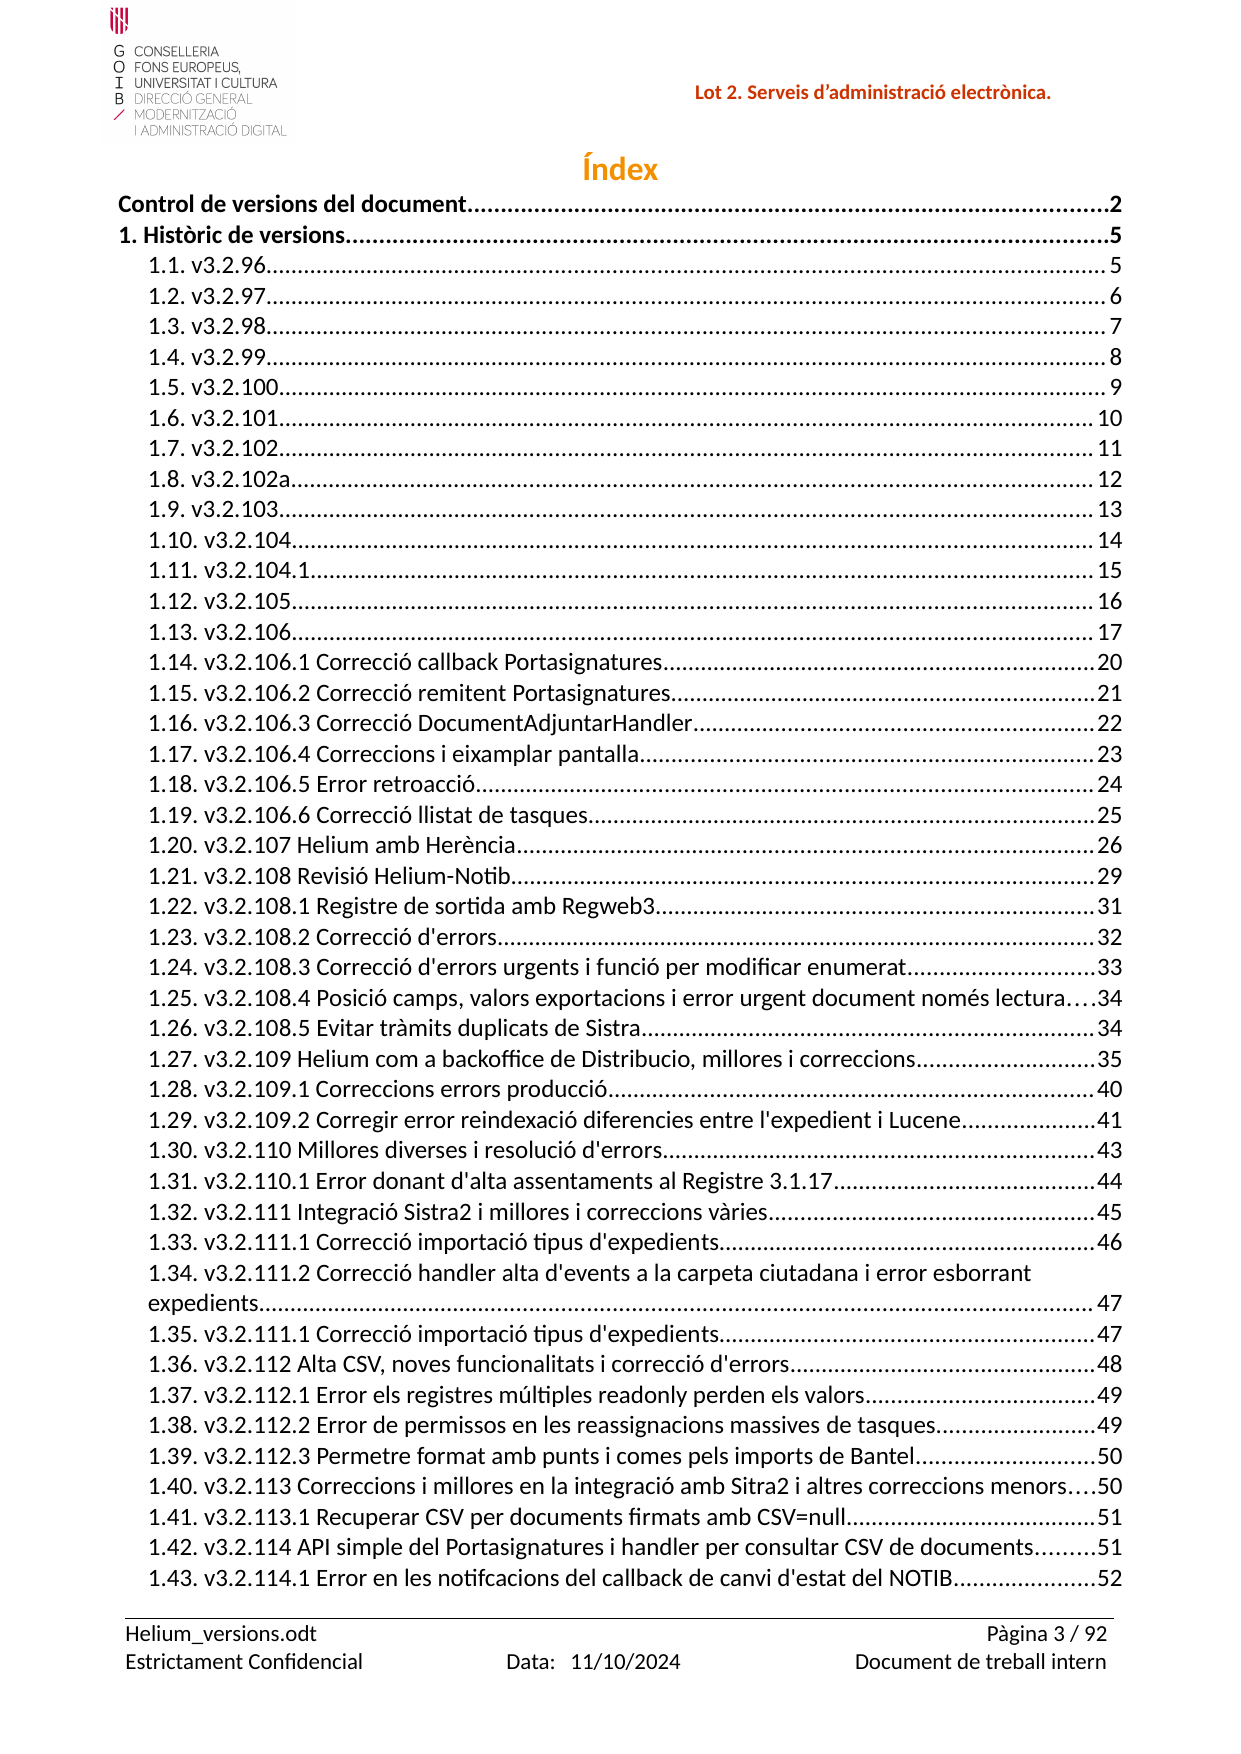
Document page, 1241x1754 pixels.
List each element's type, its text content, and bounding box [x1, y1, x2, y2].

text 1.37. v3.2.112.1 Error els registres múltiples readonly perden els valors 49 [148, 1379, 1122, 1409]
text 1.17. v3.2.106.4 Correccions i eixamplar pantalla 23 [148, 738, 1122, 768]
text 1.15. v3.2.106.2 Correcció remitent Portasignatures 21 [148, 677, 1122, 707]
text 1.35. v3.2.111.1 Correcció importació tipus d'expedients 47 [148, 1318, 1122, 1348]
text 1.21. v3.2.108 Revisió Helium-Notib 29 [148, 860, 1122, 890]
text 1.33. v3.2.111.1 Correcció importació tipus d'expedients 46 [148, 1226, 1122, 1257]
text 1.12. v3.2.105 16 [148, 585, 1122, 616]
text 1.16. v3.2.106.3 Correcció DocumentAdjuntarHandler 22 [148, 707, 1122, 738]
text Control de versions del document 2 [118, 188, 1122, 219]
text 1.11. v3.2.104.1 15 [148, 555, 1122, 585]
text 1.30. v3.2.110 Millores diverses i resolució d'errors 43 [148, 1134, 1122, 1165]
text 1.13. v3.2.106 17 [148, 616, 1122, 646]
text 1.10. v3.2.104 14 [148, 524, 1122, 555]
text 1.24. v3.2.108.3 Correcció d'errors urgents i funció per modificar enumerat 33 [148, 951, 1122, 982]
text 1.9. v3.2.103 13 [148, 494, 1122, 524]
text 1. Històric de versions 5 [118, 219, 1122, 249]
text 1.39. v3.2.112.3 Permetre format amb punts i comes pels imports de Bantel 50 [148, 1440, 1122, 1470]
text 1.5. v3.2.100 9 [148, 372, 1122, 402]
text 1.18. v3.2.106.5 Error retroacció 24 [148, 768, 1122, 799]
text 1.7. v3.2.102 11 [148, 433, 1122, 463]
text 1.40. v3.2.113 Correccions i millores en la integració amb Sitra2 i altres correccions menors 50 [148, 1470, 1122, 1501]
text 1.28. v3.2.109.1 Correccions errors producció 40 [148, 1073, 1122, 1104]
text 1.3. v3.2.98 7 [148, 311, 1122, 341]
text 1.23. v3.2.108.2 Correcció d'errors 32 [148, 921, 1122, 951]
text 1.41. v3.2.113.1 Recuperar CSV per documents firmats amb CSV=null 51 [148, 1501, 1122, 1531]
text 1.42. v3.2.114 API simple del Portasignatures i handler per consultar CSV de documents 51 [148, 1531, 1122, 1562]
text Índex [118, 148, 1122, 188]
text 1.29. v3.2.109.2 Corregir error reindexació diferencies entre l'expedient i Lucene 41 [148, 1104, 1122, 1134]
text 1.43. v3.2.114.1 Error en les notifcacions del callback de canvi d'estat del NOTIB 52 [148, 1562, 1122, 1592]
text 1.26. v3.2.108.5 Evitar tràmits duplicats de Sistra 34 [148, 1012, 1122, 1043]
text 1.34. v3.2.111.2 Correcció handler alta d'events a la carpeta ciutadana i error esborrant expedients 47 [148, 1257, 1122, 1318]
text 1.8. v3.2.102a 12 [148, 463, 1122, 494]
text 1.38. v3.2.112.2 Error de permissos en les reassignacions massives de tasques 49 [148, 1409, 1122, 1440]
text 1.25. v3.2.108.4 Posició camps, valors exportacions i error urgent document només lectura 34 [148, 982, 1122, 1012]
text 1.22. v3.2.108.1 Registre de sortida amb Regweb3 31 [148, 890, 1122, 921]
text 1.36. v3.2.112 Alta CSV, noves funcionalitats i correcció d'errors 48 [148, 1348, 1122, 1379]
text 1.27. v3.2.109 Helium com a backoffice de Distribucio, millores i correccions 35 [148, 1043, 1122, 1073]
text 1.20. v3.2.107 Helium amb Herència 26 [148, 829, 1122, 860]
picture [100, 0, 297, 144]
text 1.32. v3.2.111 Integració Sistra2 i millores i correccions vàries 45 [148, 1196, 1122, 1226]
text 1.14. v3.2.106.1 Correcció callback Portasignatures 20 [148, 646, 1122, 677]
text 1.1. v3.2.96 5 [148, 249, 1122, 280]
text 1.19. v3.2.106.6 Correcció llistat de tasques 25 [148, 799, 1122, 829]
text 1.2. v3.2.97 6 [148, 280, 1122, 311]
text 1.6. v3.2.101 10 [148, 402, 1122, 433]
text 1.31. v3.2.110.1 Error donant d'alta assentaments al Registre 3.1.17 44 [148, 1165, 1122, 1196]
text 1.4. v3.2.99 8 [148, 341, 1122, 372]
